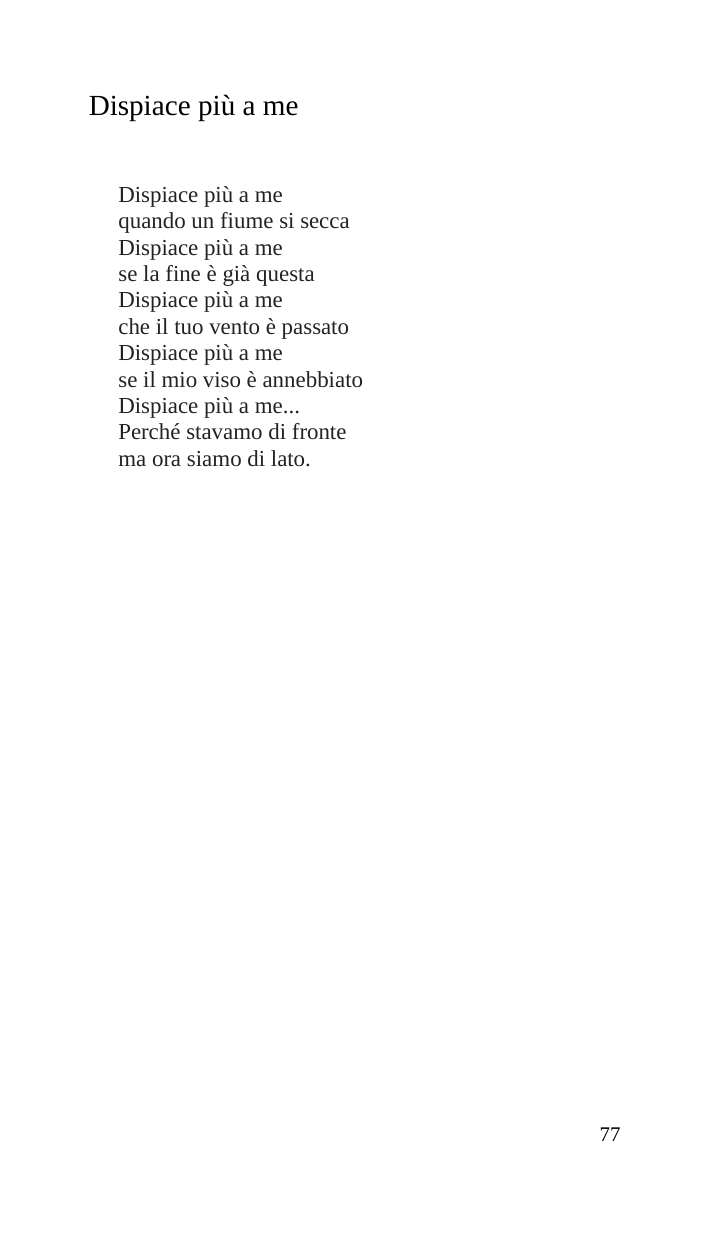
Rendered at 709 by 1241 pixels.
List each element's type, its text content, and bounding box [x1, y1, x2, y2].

text che il tuo vento è passato [88, 313, 620, 339]
text Dispiace più a me [88, 181, 620, 207]
text se il mio viso è annebbiato [88, 366, 620, 392]
text Dispiace più a me... [88, 392, 620, 418]
text Dispiace più a me [88, 287, 620, 313]
text quando un fiume si secca [88, 207, 620, 234]
text Perché stavamo di fronte [88, 418, 620, 445]
text ma ora siamo di lato. [88, 445, 620, 471]
text Dispiace più a me [88, 339, 620, 366]
text se la fine è già questa [88, 260, 620, 287]
text Dispiace più a me [88, 88, 620, 122]
text Dispiace più a me [88, 234, 620, 260]
